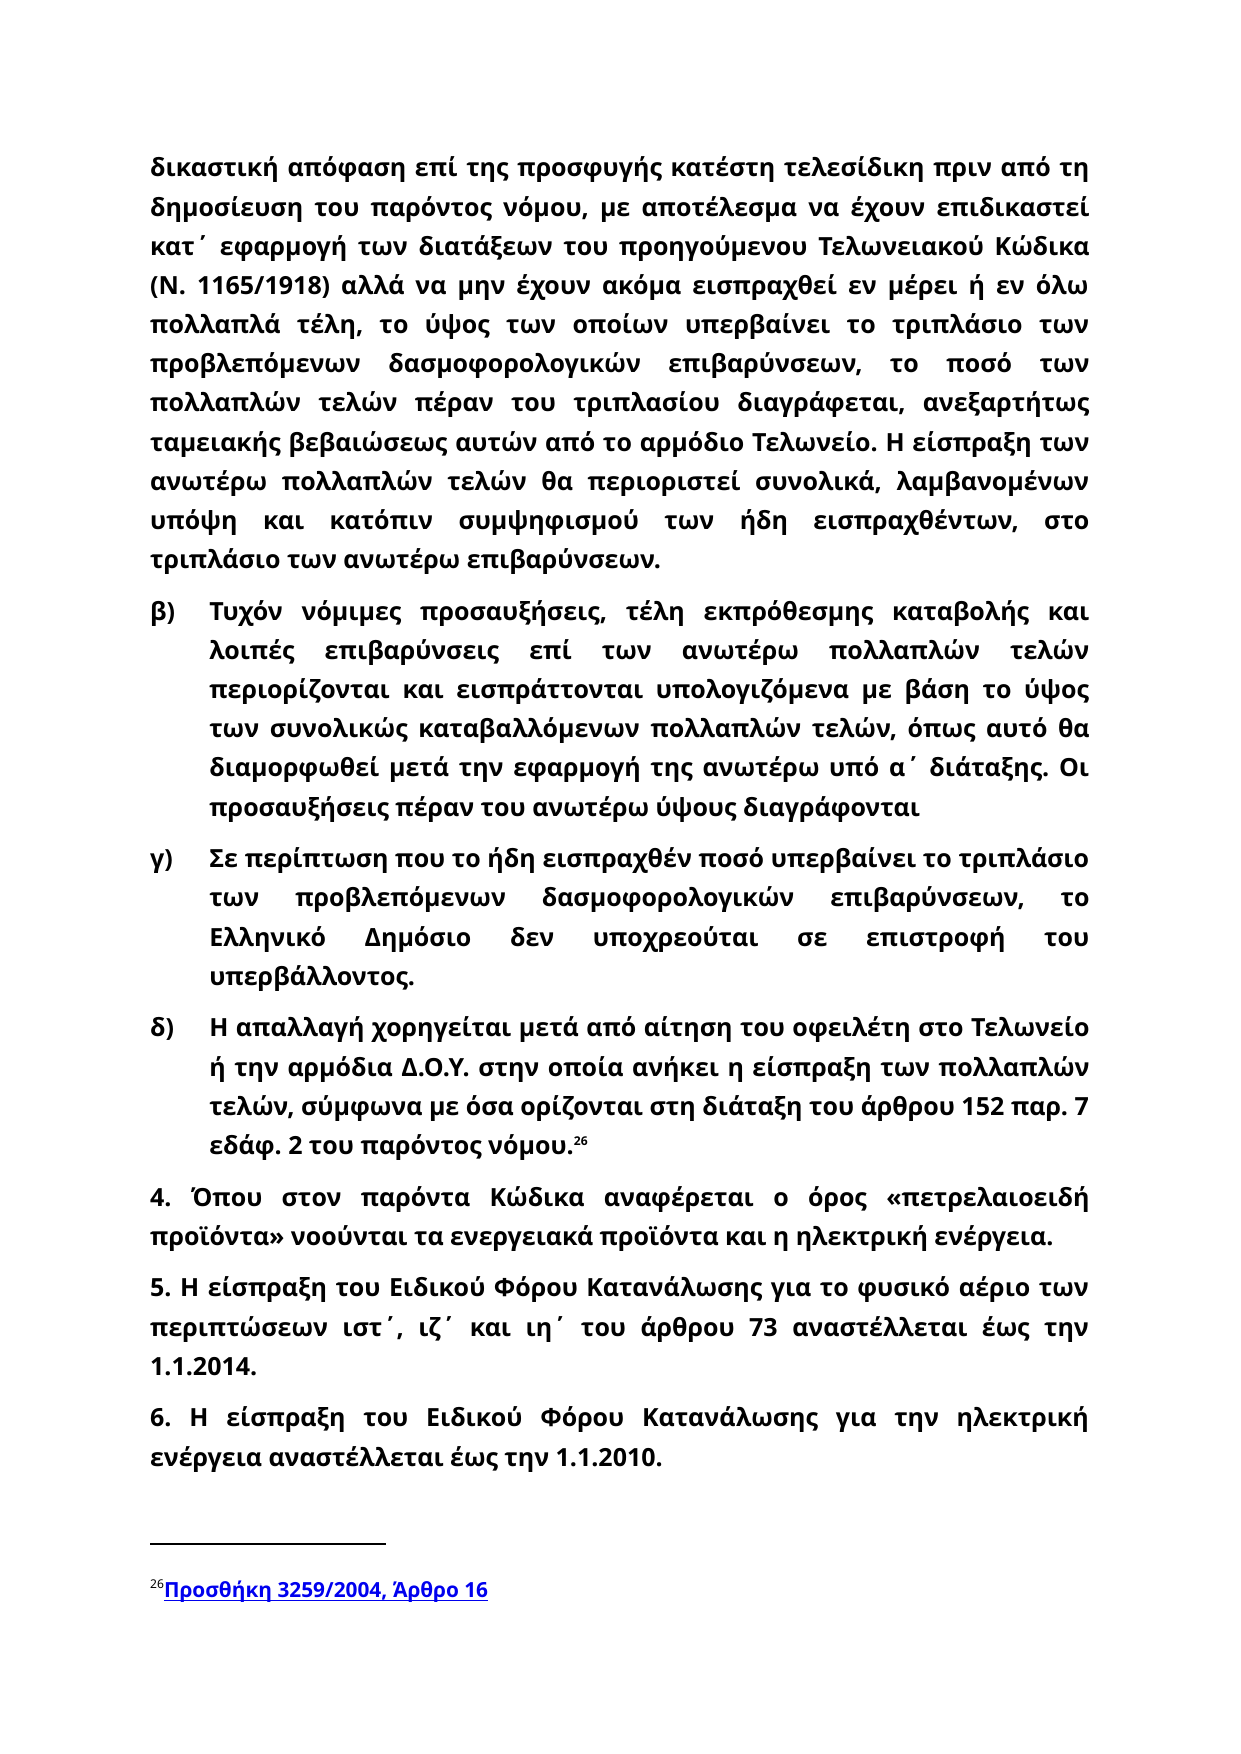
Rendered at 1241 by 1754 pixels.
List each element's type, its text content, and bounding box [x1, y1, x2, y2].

text δικαστική απόφαση επί της προσφυγής κατέστη τελεσίδικη πριν από τη δημοσίευση του παρόντος νόμου, με αποτέλεσμα να έχουν επιδικαστεί κατ΄ εφαρμογή των διατάξεων του προηγούμενου Τελωνειακού Κώδικα (Ν. 1165/1918) αλλά να μην έχουν ακόμα εισπραχθεί εν μέρει ή εν όλω πολλαπλά τέλη, το ύψος των οποίων υπερβαίνει το τριπλάσιο των προβλεπόμενων δασμοφορολογικών επιβαρύνσεων, το ποσό των πολλαπλών τελών πέραν του τριπλασίου διαγράφεται, ανεξαρτήτως ταμειακής βεβαιώσεως αυτών από το αρμόδιο Τελωνείο. Η είσπραξη των ανωτέρω πολλαπλών τελών θα περιοριστεί συνολικά, λαμβανομένων υπόψη και κατόπιν συμψηφισμού των ήδη εισπραχθέντων, στο τριπλάσιο των ανωτέρω επιβαρύνσεων. [150, 150, 1090, 576]
text 5. Η είσπραξη του Ειδικού Φόρου Κατανάλωσης για το φυσικό αέριο των περιπτώσεων ιστ΄, ιζ΄ και ιη΄ του άρθρου 73 αναστέλλεται έως την 1.1.2014. [150, 1270, 1090, 1382]
text Προσθήκη 3259/2004, Άρθρο 16 [150, 1576, 1090, 1604]
list γ) Σε περίπτωση που το ήδη εισπραχθέν ποσό υπερβαίνει το τριπλάσιο των προβλεπόμενων δασμοφορολογικών επιβαρύνσεων, το Ελληνικό Δημόσιο δεν υποχρεούται σε επιστροφή του υπερβάλλοντος. [150, 841, 1090, 992]
list β) Τυχόν νόμιμες προσαυξήσεις, τέλη εκπρόθεσμης καταβολής και λοιπές επιβαρύνσεις επί των ανωτέρω πολλαπλών τελών περιορίζονται και εισπράττονται υπολογιζόμενα με βάση το ύψος των συνολικώς καταβαλλόμενων πολλαπλών τελών, όπως αυτό θα διαμορφωθεί μετά την εφαρμογή της ανωτέρω υπό α΄ διάταξης. Οι προσαυξήσεις πέραν του ανωτέρω ύψους διαγράφονται [150, 593, 1090, 823]
text 6. Η είσπραξη του Ειδικού Φόρου Κατανάλωσης για την ηλεκτρική ενέργεια αναστέλλεται έως την 1.1.2010. [150, 1400, 1090, 1473]
list δ) Η απαλλαγή χορηγείται μετά από αίτηση του οφειλέτη στο Τελωνείο ή την αρμόδια Δ.Ο.Υ. στην οποία ανήκει η είσπραξη των πολλαπλών τελών, σύμφωνα με όσα ορίζονται στη διάταξη του άρθρου 152 παρ. 7 εδάφ. 2 του παρόντος νόμου. [150, 1010, 1090, 1162]
text 4. Όπου στον παρόντα Κώδικα αναφέρεται ο όρος «πετρελαιοειδή προϊόντα» νοούνται τα ενεργειακά προϊόντα και η ηλεκτρική ενέργεια. [150, 1179, 1090, 1252]
